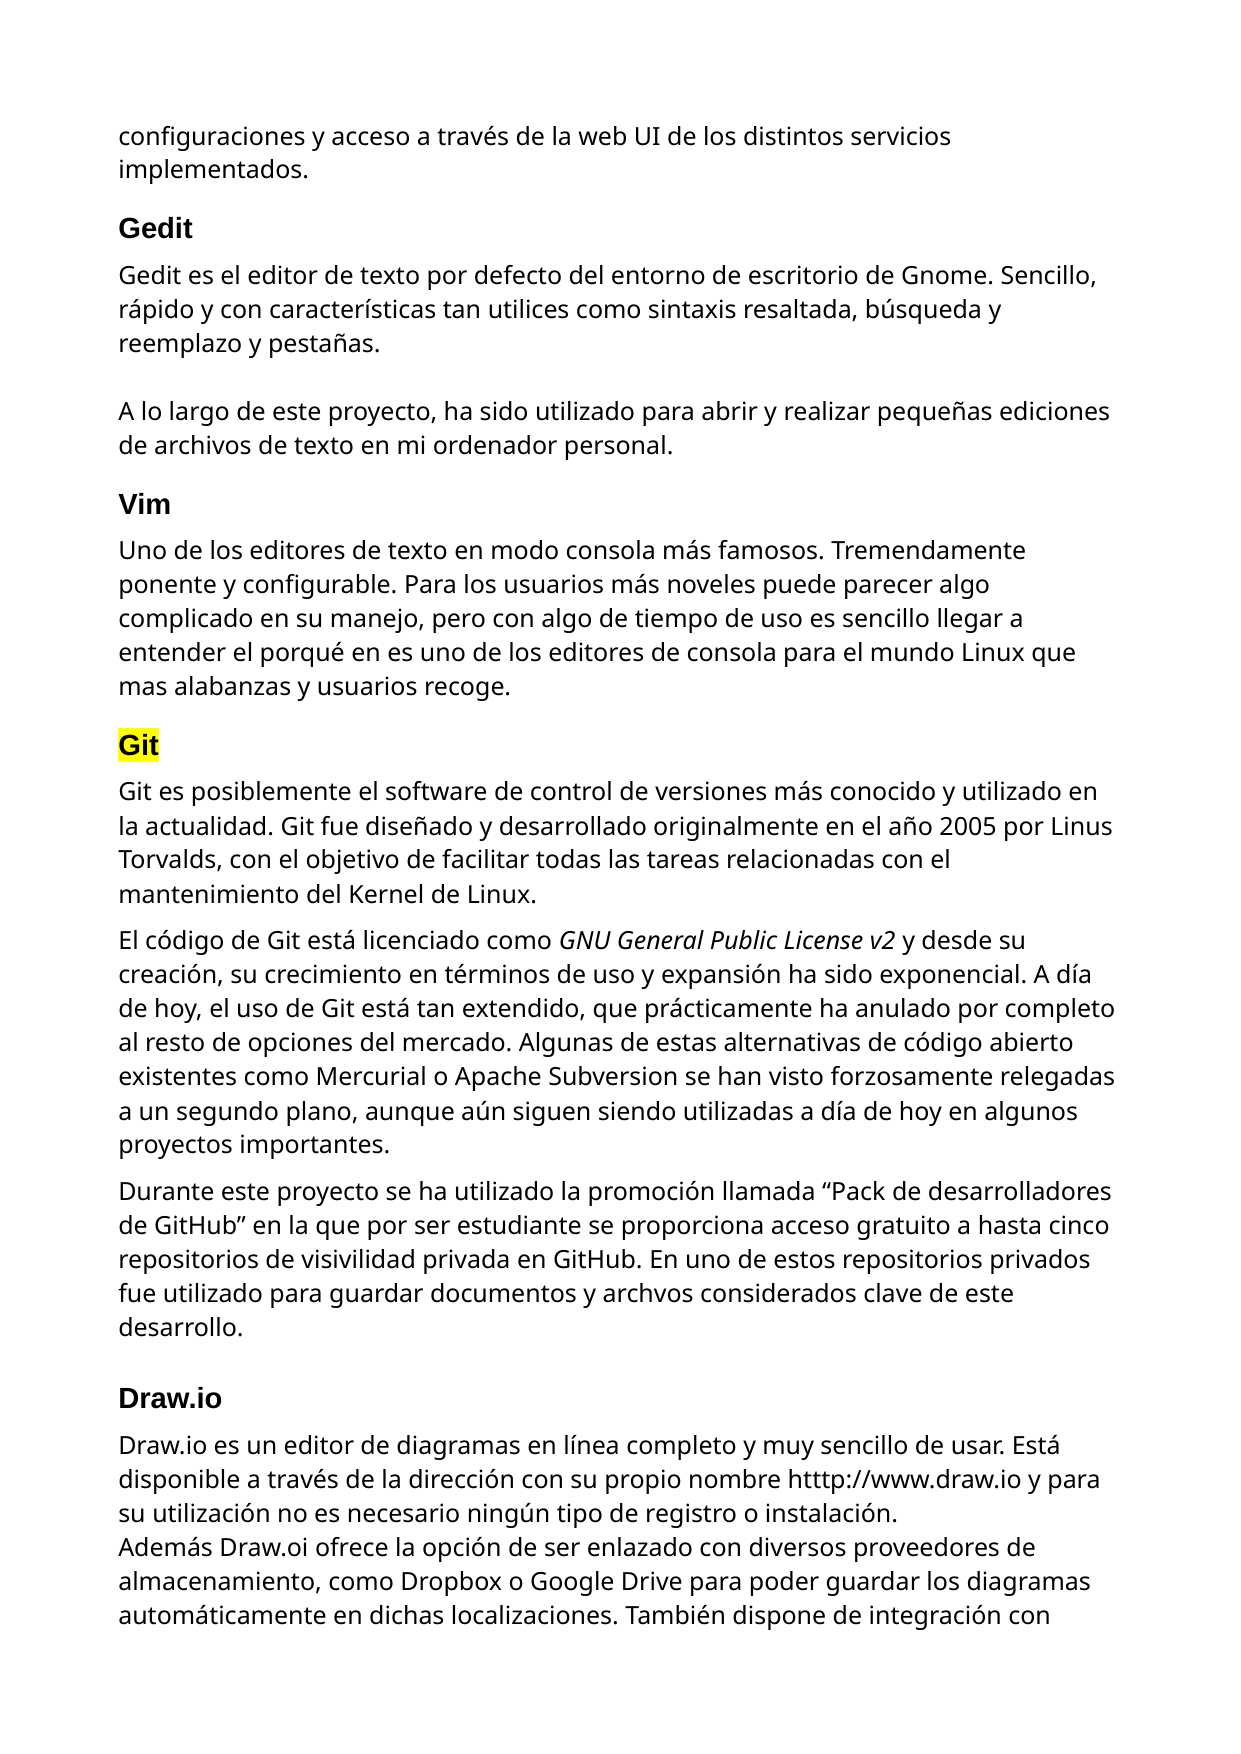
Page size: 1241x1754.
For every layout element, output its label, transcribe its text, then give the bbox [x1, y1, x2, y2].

subtitle Vim [118, 487, 1122, 520]
text Gedit es el editor de texto por defecto del entorno de escritorio de Gnome. Sencillo, rápido y con características tan utilices como sintaxis resaltada, búsqueda y reemplazo y pestañas. [118, 257, 1122, 359]
subtitle Git [118, 728, 1122, 762]
text El código de Git está licenciado como GNU General Public License v2 y desde su creación, su crecimiento en términos de uso y expansión ha sido exponencial. A día de hoy, el uso de Git está tan extendido, que prácticamente ha anulado por completo al resto de opciones del mercado. Algunas de estas alternativas de código abierto existentes como Mercurial o Apache Subversion se han visto forzosamente relegadas a un segundo plano, aunque aún siguen siendo utilizadas a día de hoy en algunos proyectos importantes. [118, 923, 1122, 1161]
text Draw.io es un editor de diagramas en línea completo y muy sencillo de usar. Está disponible a través de la dirección con su propio nombre htttp://www.draw.io y para su utilización no es necesario ningún tipo de registro o instalación. [118, 1428, 1122, 1530]
text A lo largo de este proyecto, ha sido utilizado para abrir y realizar pequeñas ediciones de archivos de texto en mi ordenador personal. [118, 393, 1122, 462]
text Git es posiblemente el software de control de versiones más conocido y utilizado en la actualidad. Git fue diseñado y desarrollado originalmente en el año 2005 por Linus Torvalds, con el objetivo de facilitar todas las tareas relacionadas con el mantenimiento del Kernel de Linux. [118, 774, 1122, 910]
subtitle Gedit [118, 211, 1122, 245]
text configuraciones y acceso a través de la web UI de los distintos servicios implementados. [118, 118, 1122, 186]
text Uno de los editores de texto en modo consola más famosos. Tremendamente ponente y configurable. Para los usuarios más noveles puede parecer algo complicado en su manejo, pero con algo de tiempo de uso es sencillo llegar a entender el porqué en es uno de los editores de consola para el mundo Linux que mas alabanzas y usuarios recoge. [118, 533, 1122, 703]
text Durante este proyecto se ha utilizado la promoción llamada “Pack de desarrolladores de GitHub” en la que por ser estudiante se proporciona acceso gratuito a hasta cinco repositorios de visivilidad privada en GitHub. En uno de estos repositorios privados fue utilizado para guardar documentos y archvos considerados clave de este desarrollo. [118, 1174, 1122, 1344]
subtitle Draw.io [118, 1382, 1122, 1415]
text Además Draw.oi ofrece la opción de ser enlazado con diversos proveedores de almacenamiento, como Dropbox o Google Drive para poder guardar los diagramas automáticamente en dichas localizaciones. También dispone de integración con [118, 1530, 1122, 1632]
